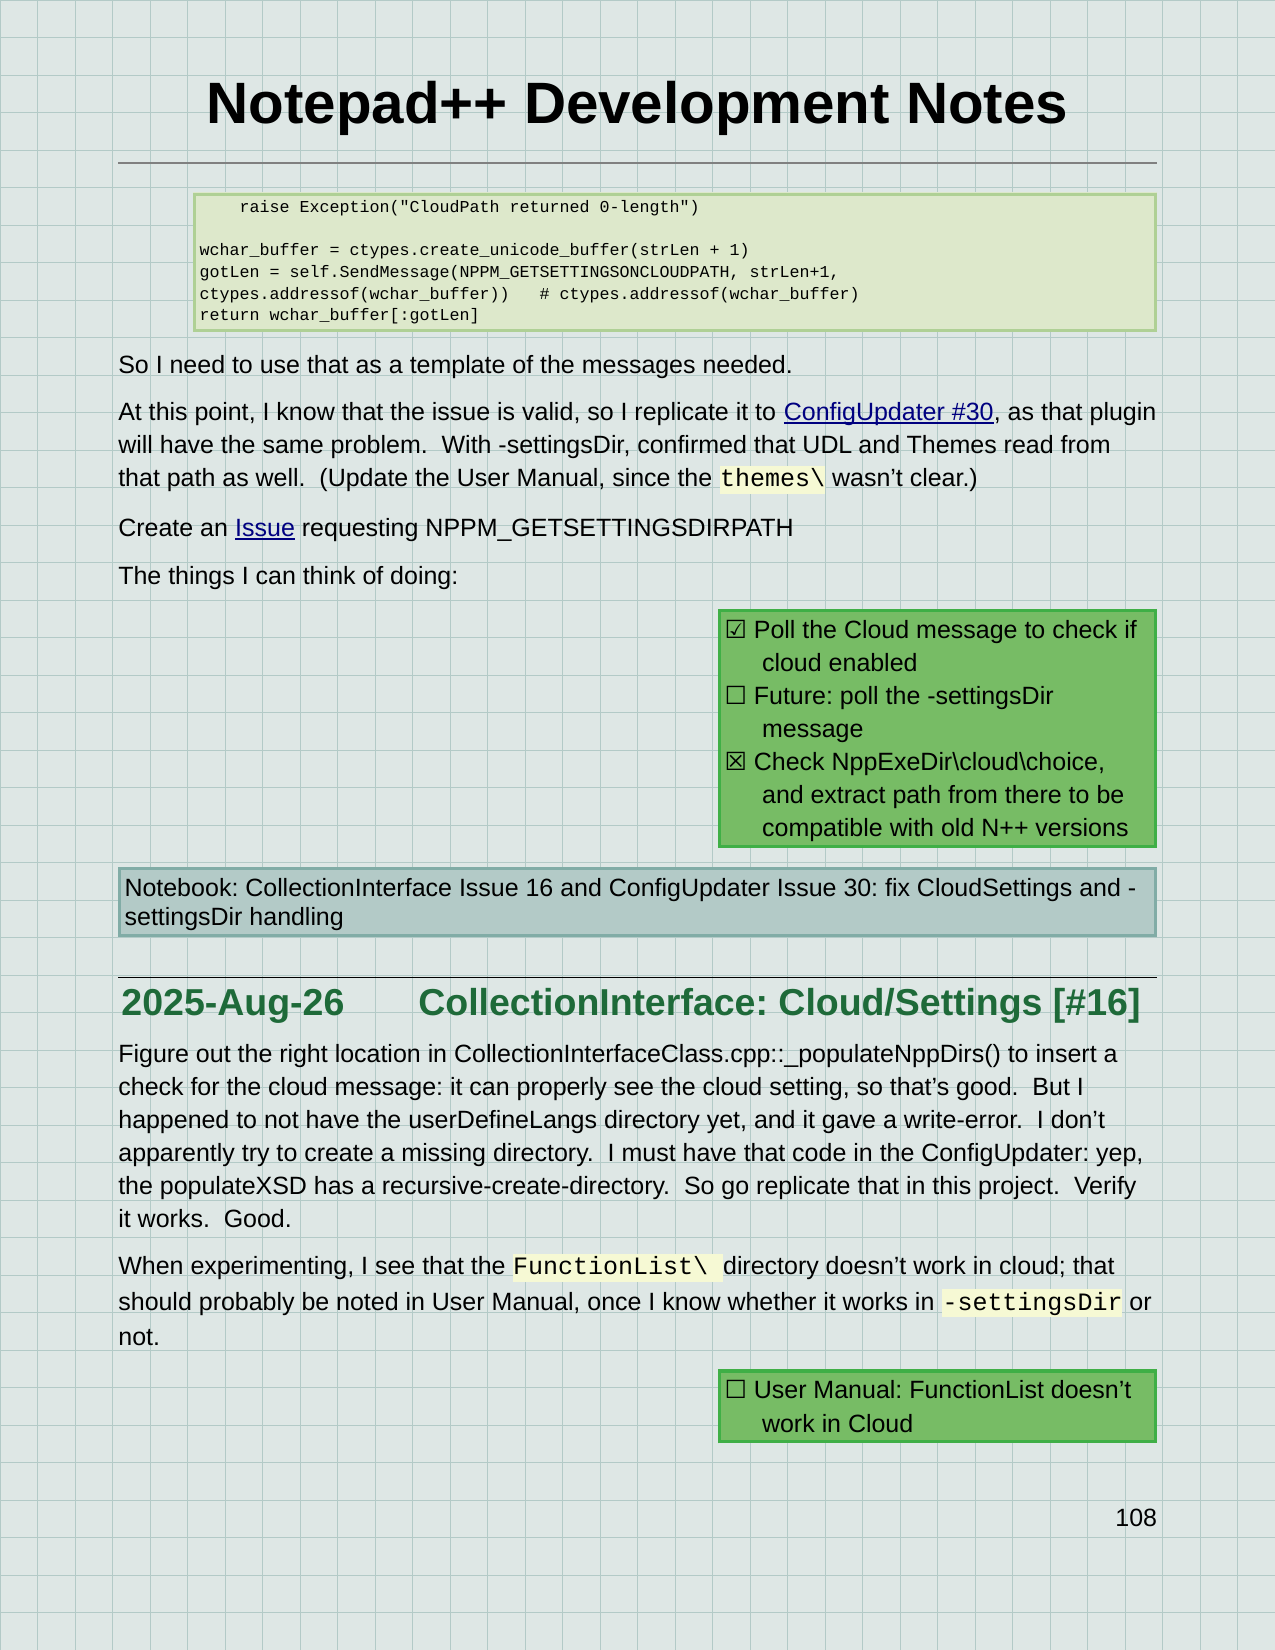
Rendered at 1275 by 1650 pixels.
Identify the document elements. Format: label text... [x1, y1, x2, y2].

text At this point, I know that the issue is valid, so I replicate it to ConfigUpdater #30, as that plugin will have the same problem. With -settingsDir, confirmed that UDL and Themes read from that path as well. (Update the User Manual, since the themes\ wasn’t clear.) [118, 397, 1157, 494]
text When experimenting, I see that the FunctionList\ directory doesn’t work in cloud; that should probably be noted in User Manual, once I know whether it works in -settingsDir or not. [118, 1251, 1157, 1351]
text raise Exception("CloudPath returned 0-length") [196, 196, 1154, 214]
text ☑ Poll the Cloud message to check if cloud enabled [721, 612, 1154, 675]
text ☐ Future: poll the -settingsDir message [721, 675, 1154, 741]
text Create an Issue requesting NPPM_GETSETTINGSDIRPATH [118, 513, 1157, 542]
text gotLen = self.SendMessage(NPPM_GETSETTINGSONCLOUDPATH, strLen+1, ctypes.addressof(wchar_buffer)) # ctypes.addressof(wchar_buffer) [196, 257, 1154, 301]
text Figure out the right location in CollectionInterfaceClass.cpp::_populateNppDirs() to insert a check for the cloud message: it can properly see the cloud setting, so that’s good. But I happened to not have the userDefineLangs directory yet, and it gave a write-error. I don’t apparently try to create a missing directory. I must have that code in the ConfigUpdater: yep, the populateXSD has a recursive-create-directory. So go replicate that in this project. Verify it works. Good. [118, 1039, 1157, 1232]
text Notebook: CollectionInterface Issue 16 and ConfigUpdater Issue 30: fix CloudSettings and -settingsDir handling [121, 870, 1154, 934]
text ☒ Check NppExeDir\cloud\choice, and extract path from there to be compatible with old N++ versions [721, 741, 1154, 845]
text ☐ User Manual: FunctionList doesn’t work in Cloud [721, 1373, 1154, 1440]
subtitle 2025-Aug-26 CollectionInterface: Cloud/Settings [#16] [118, 978, 1157, 1026]
text return wchar_buffer[:gotLen] [196, 301, 1154, 329]
text The things I can think of doing: [118, 561, 1157, 590]
text So I need to use that as a template of the messages needed. [118, 350, 1157, 378]
text wchar_buffer = ctypes.create_unicode_buffer(strLen + 1) [196, 236, 1154, 257]
